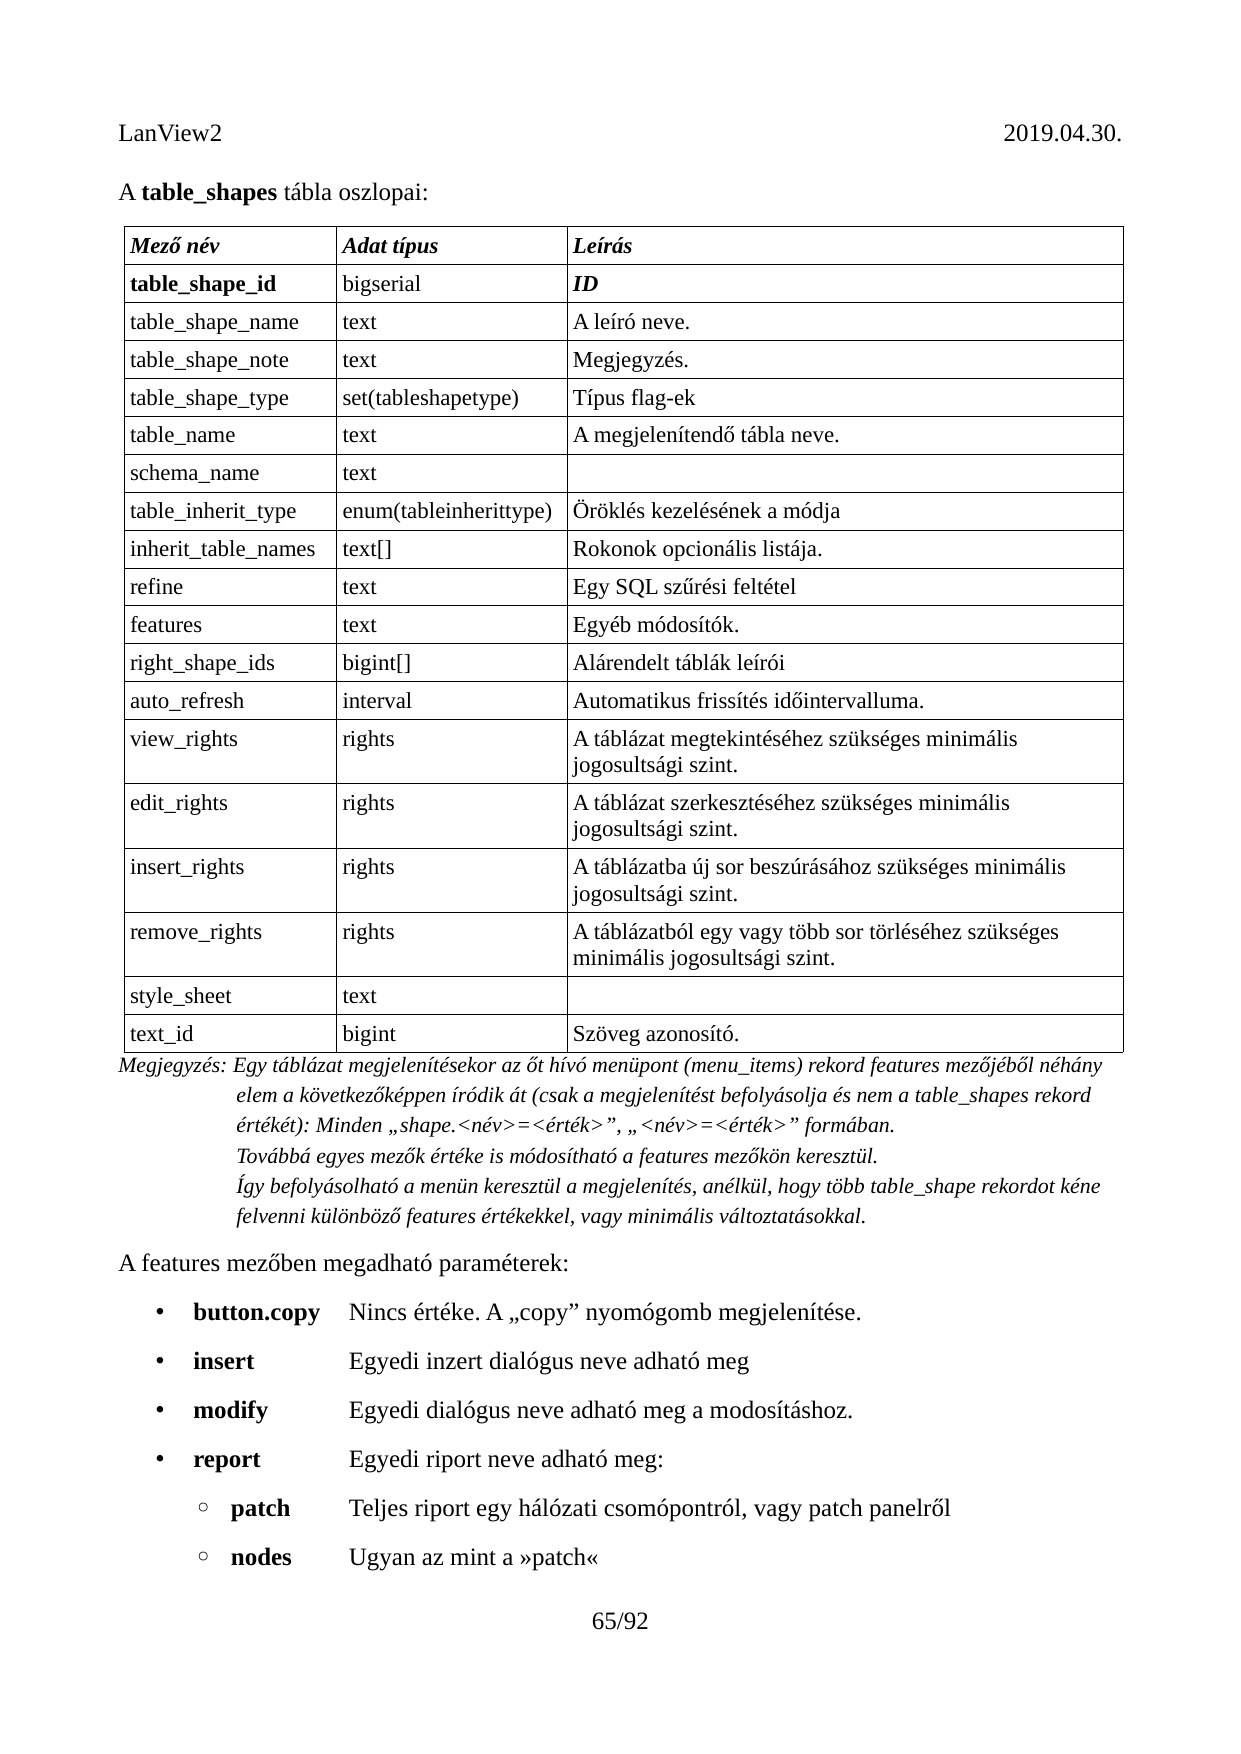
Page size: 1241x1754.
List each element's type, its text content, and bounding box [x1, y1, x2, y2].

table_cell table_shape_id [125, 265, 336, 302]
table_cell Egy SQL szűrési feltétel [568, 569, 1123, 605]
list button.copy Nincs értéke. A „copy” nyomógomb megjelenítése. [156, 1297, 1122, 1326]
table_cell set(tableshapetype) [337, 379, 567, 416]
table_cell [568, 455, 1123, 492]
table_cell insert_rights [125, 849, 336, 912]
text Megjegyzés: Egy táblázat megjelenítésekor az őt hívó menüpont (menu_items) rekord features mezőjéből néhány elem a következőképpen íródik át (csak a megjelenítést befolyásolja és nem a table_shapes rekord értékét): Minden „shape.<név>=<érték>”, „<név>=<érték>” formában. Továbbá egyes mezők értéke is módosítható a features mezőkön keresztül. Így befolyásolható a menün keresztül a megjelenítés, anélkül, hogy több table_shape rekordot kéne felvenni különböző features értékekkel, vagy minimális változtatásokkal. [118, 1052, 1122, 1228]
table_cell table_shape_note [125, 341, 336, 378]
table_cell table_shape_name [125, 303, 336, 340]
table_cell text [337, 606, 567, 643]
table_cell A táblázatba új sor beszúrásához szükséges minimális jogosultsági szint. [568, 849, 1123, 912]
table_cell rights [337, 784, 567, 848]
table_cell A táblázat szerkesztéséhez szükséges minimális jogosultsági szint. [568, 784, 1123, 848]
table_cell features [125, 606, 336, 643]
text A table_shapes tábla oszlopai: [118, 177, 1122, 206]
table_cell A leíró neve. [568, 303, 1123, 340]
table_cell bigserial [337, 265, 567, 302]
table_cell text [337, 303, 567, 340]
table_cell text [337, 455, 567, 492]
list nodes Ugyan az mint a »patch« [193, 1542, 1122, 1571]
table_cell refine [125, 569, 336, 605]
table_cell text [337, 341, 567, 378]
list report Egyedi riport neve adható meg: [156, 1444, 1122, 1473]
table_cell text [337, 417, 567, 454]
table_cell interval [337, 682, 567, 719]
table_cell Típus flag-ek [568, 379, 1123, 416]
list patch Teljes riport egy hálózati csomópontról, vagy patch panelről [193, 1493, 1122, 1522]
table_header Mező név [125, 227, 336, 264]
table_cell table_name [125, 417, 336, 454]
table_cell bigint[] [337, 644, 567, 681]
list insert Egyedi inzert dialógus neve adható meg [156, 1346, 1122, 1375]
table_cell Alárendelt táblák leírói [568, 644, 1123, 681]
list modify Egyedi dialógus neve adható meg a modosításhoz. [156, 1395, 1122, 1424]
table_cell bigint [337, 1015, 567, 1052]
table_cell Automatikus frissítés időintervalluma. [568, 682, 1123, 719]
table_cell A táblázatból egy vagy több sor törléséhez szükséges minimális jogosultsági szint. [568, 913, 1123, 976]
table_cell text[] [337, 531, 567, 567]
table_cell A táblázat megtekintéséhez szükséges minimális jogosultsági szint. [568, 720, 1123, 783]
table_cell text_id [125, 1015, 336, 1052]
table_cell text [337, 977, 567, 1014]
table_cell A megjelenítendő tábla neve. [568, 417, 1123, 454]
table_cell enum(tableinherittype) [337, 493, 567, 529]
table_cell Rokonok opcionális listája. [568, 531, 1123, 567]
table_cell rights [337, 913, 567, 976]
table_cell rights [337, 849, 567, 912]
table_header Leírás [568, 227, 1123, 264]
table_cell ID [568, 265, 1123, 302]
table_cell [568, 977, 1123, 1014]
table_cell table_inherit_type [125, 493, 336, 529]
table_cell style_sheet [125, 977, 336, 1014]
table_cell inherit_table_names [125, 531, 336, 567]
table_cell Öröklés kezelésének a módja [568, 493, 1123, 529]
table_header Adat típus [337, 227, 567, 264]
table_cell view_rights [125, 720, 336, 783]
text A features mezőben megadható paraméterek: [118, 1248, 1122, 1277]
table_cell edit_rights [125, 784, 336, 848]
table_cell table_shape_type [125, 379, 336, 416]
table_cell schema_name [125, 455, 336, 492]
table_cell rights [337, 720, 567, 783]
table_cell right_shape_ids [125, 644, 336, 681]
table_cell Egyéb módosítók. [568, 606, 1123, 643]
table_cell Megjegyzés. [568, 341, 1123, 378]
table_cell remove_rights [125, 913, 336, 976]
table_cell auto_refresh [125, 682, 336, 719]
table_cell text [337, 569, 567, 605]
table_cell Szöveg azonosító. [568, 1015, 1123, 1052]
